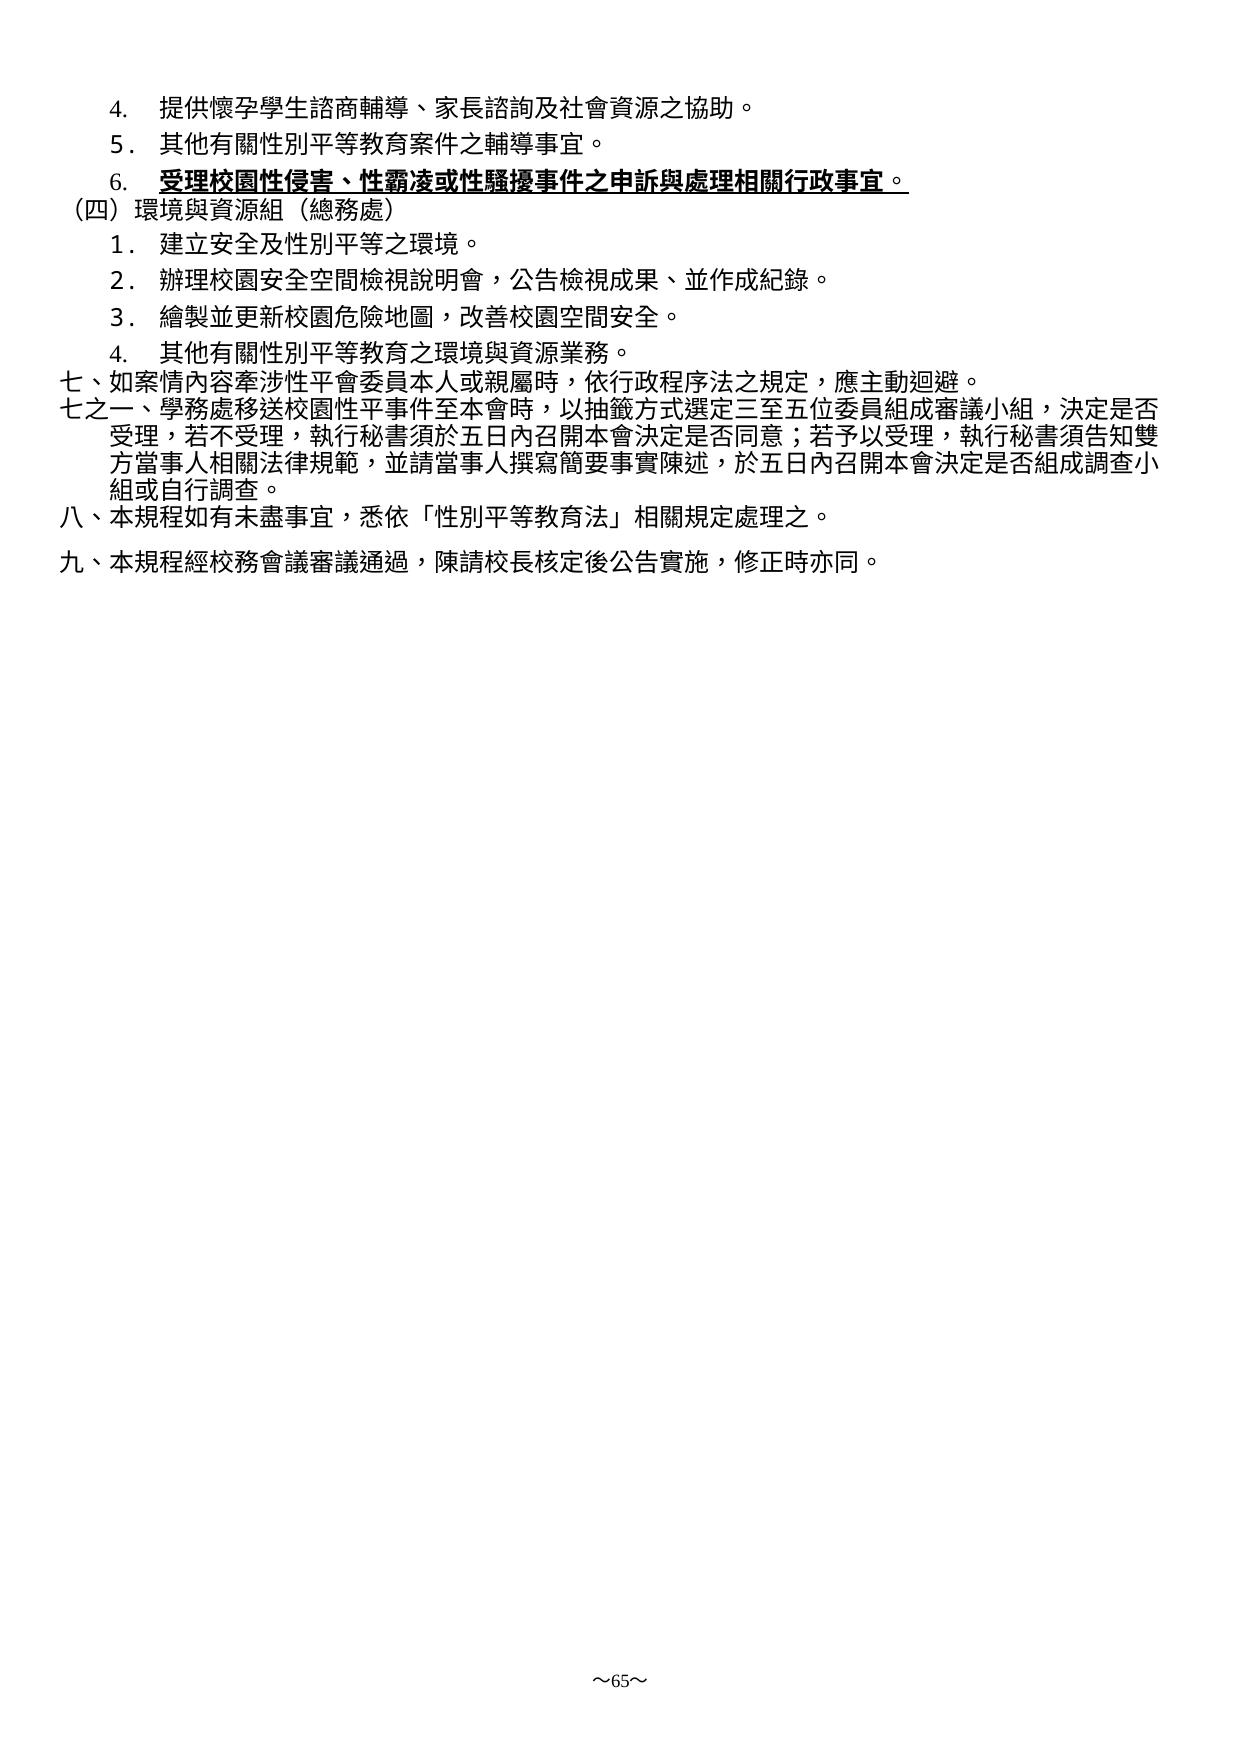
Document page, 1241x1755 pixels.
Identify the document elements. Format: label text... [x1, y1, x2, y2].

text 八、本規程如有未盡事宜，悉依「性別平等教育法」相關規定處理之。 [59, 505, 1181, 532]
text 七、如案情內容牽涉性平會委員本人或親屬時，依行政程序法之規定，應主動迴避。 [59, 369, 1181, 397]
list 其他有關性別平等教育之環境與資源業務。 [109, 333, 1181, 369]
text 七之一、學務處移送校園性平事件至本會時，以抽籤方式選定三至五位委員組成審議小組，決定是否受理，若不受理，執行秘書須於五日內召開本會決定是否同意；若予以受理，執行秘書須告知雙方當事人相關法律規範，並請當事人撰寫簡要事實陳述，於五日內召開本會決定是否組成調查小組或自行調查。 [59, 397, 1181, 505]
list 辦理校園安全空間檢視說明會，公告檢視成果、並作成紀錄。 [109, 261, 1181, 297]
list 繪製並更新校園危險地圖，改善校園空間安全。 [109, 297, 1181, 333]
list 提供懷孕學生諮商輔導、家長諮詢及社會資源之協助。 [109, 89, 1181, 125]
text 九、本規程經校務會議審議通過，陳請校長核定後公告實施，修正時亦同。 [59, 542, 1181, 579]
list 建立安全及性別平等之環境。 [109, 224, 1181, 261]
list 其他有關性別平等教育案件之輔導事宜。 [109, 125, 1181, 161]
text （四）環境與資源組（總務處） [59, 197, 1181, 224]
list 受理校園性侵害、性霸凌或性騷擾事件之申訴與處理相關行政事宜。 [109, 161, 1181, 197]
